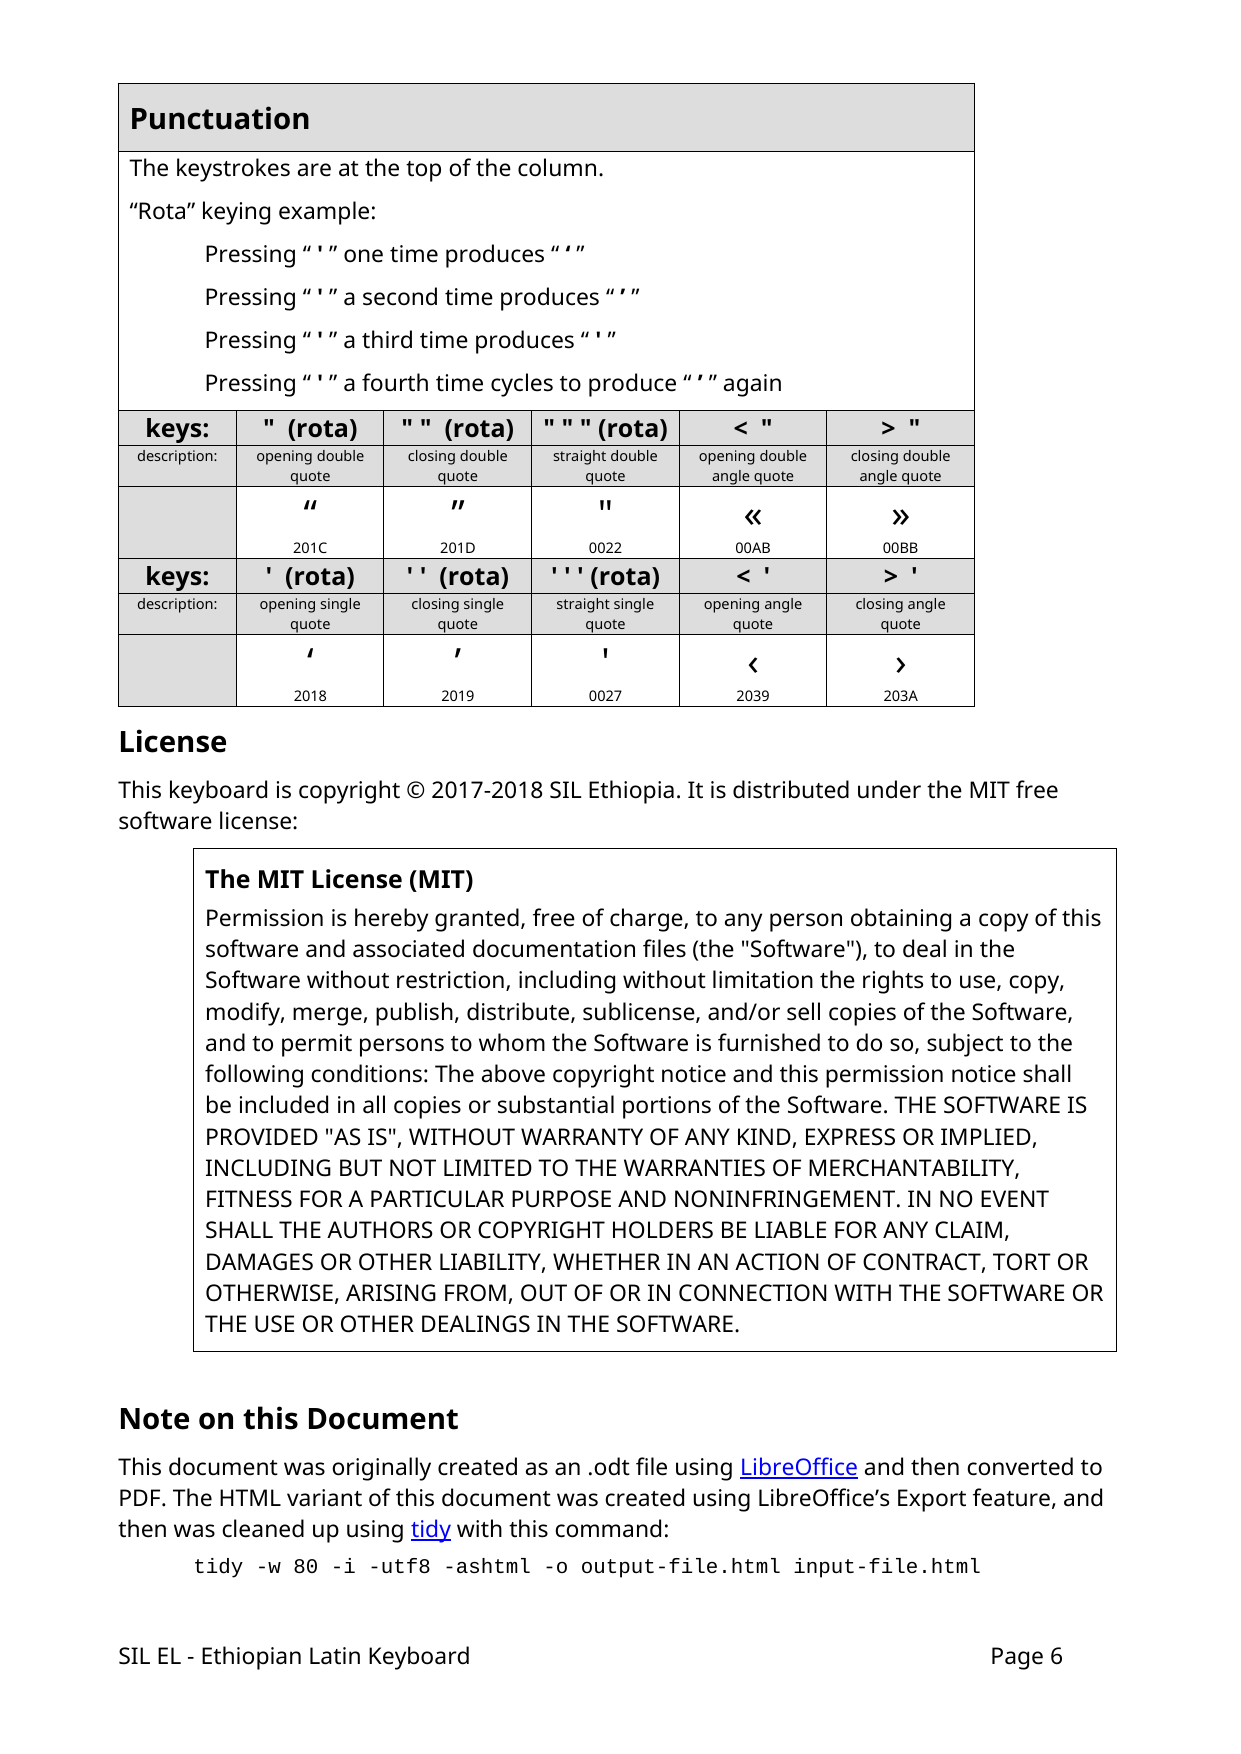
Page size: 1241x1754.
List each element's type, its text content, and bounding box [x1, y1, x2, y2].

table_cell › [827, 635, 974, 686]
table_cell ‹ [680, 635, 826, 686]
table_cell 2039 [680, 686, 826, 706]
table_cell closing double angle quote [827, 446, 974, 486]
table_cell [119, 538, 236, 558]
table_cell straight double quote [532, 446, 679, 486]
table_cell " [532, 487, 679, 538]
table_cell < ' [680, 559, 826, 593]
table_cell " " (rota) [384, 411, 531, 445]
table_cell > " [827, 411, 974, 445]
table_cell keys: [119, 411, 236, 445]
table_cell ' [532, 635, 679, 686]
table_cell 00AB [680, 538, 826, 558]
table_cell " (rota) [237, 411, 383, 445]
text tidy -w 80 -i -utf8 -ashtml -o output-file.html input-file.html [118, 1556, 1122, 1579]
table_cell 0022 [532, 538, 679, 558]
table_cell 201C [237, 538, 383, 558]
table_cell > ' [827, 559, 974, 593]
table_cell 203A [827, 686, 974, 706]
table_cell keys: [119, 559, 236, 593]
table_cell 2018 [237, 686, 383, 706]
table_cell straight single quote [532, 594, 679, 634]
table_cell closing single quote [384, 594, 531, 634]
table_cell ʻ [237, 635, 383, 686]
subtitle License [118, 721, 1122, 761]
table_cell 0027 [532, 686, 679, 706]
table_cell opening double quote [237, 446, 383, 486]
text This document was originally created as an .odt file using LibreOffice and then converted to PDF. The HTML variant of this document was created using LibreOffice’s Export feature, and then was cleaned up using tidy with this command: [118, 1450, 1122, 1544]
table_cell 2019 [384, 686, 531, 706]
table_cell description: [119, 594, 236, 634]
table_cell " " " (rota) [532, 411, 679, 445]
table_cell [119, 487, 236, 538]
table_cell ' ' ' (rota) [532, 559, 679, 593]
table_header The MIT License (MIT) Permission is hereby granted, free of charge, to any person obtaining a copy of this software and associated documentation files (the "Software"), to deal in the Software without restriction, including without limitation the rights to use, copy, modify, merge, publish, distribute, sublicense, and/or sell copies of the Software, and to permit persons to whom the Software is furnished to do so, subject to the following conditions: The above copyright notice and this permission notice shall be included in all copies or substantial portions of the Software. THE SOFTWARE IS PROVIDED "AS IS", WITHOUT WARRANTY OF ANY KIND, EXPRESS OR IMPLIED, INCLUDING BUT NOT LIMITED TO THE WARRANTIES OF MERCHANTABILITY, FITNESS FOR A PARTICULAR PURPOSE AND NONINFRINGEMENT. IN NO EVENT SHALL THE AUTHORS OR COPYRIGHT HOLDERS BE LIABLE FOR ANY CLAIM, DAMAGES OR OTHER LIABILITY, WHETHER IN AN ACTION OF CONTRACT, TORT OR OTHERWISE, ARISING FROM, OUT OF OR IN CONNECTION WITH THE SOFTWARE OR THE USE OR OTHER DEALINGS IN THE SOFTWARE. [194, 849, 1116, 1351]
table_cell [119, 635, 236, 686]
table_cell 201D [384, 538, 531, 558]
table_cell opening angle quote [680, 594, 826, 634]
table_cell ' ' (rota) [384, 559, 531, 593]
table_cell “ [237, 487, 383, 538]
table_cell 00BB [827, 538, 974, 558]
table_cell closing double quote [384, 446, 531, 486]
table_cell [119, 686, 236, 706]
subtitle Note on this Document [118, 1398, 1122, 1438]
table_cell ” [384, 487, 531, 538]
table_cell closing angle quote [827, 594, 974, 634]
table_cell » [827, 487, 974, 538]
table_cell opening double angle quote [680, 446, 826, 486]
table_cell opening single quote [237, 594, 383, 634]
table_cell < " [680, 411, 826, 445]
table_header Punctuation [119, 84, 974, 151]
table_cell ʼ [384, 635, 531, 686]
table_cell The keystrokes are at the top of the column. “Rota” keying example: Pressing “ ' ” one time produces “ ʻ ” Pressing “ ' ” a second time produces “ ʼ ” Pressing “ ' ” a third time produces “ ' ” Pressing “ ' ” a fourth time cycles to produce “ ʼ ” again [119, 152, 974, 410]
table_cell description: [119, 446, 236, 486]
text This keyboard is copyright © 2017-2018 SIL Ethiopia. It is distributed under the MIT free software license: [118, 774, 1122, 836]
table_cell ' (rota) [237, 559, 383, 593]
table_cell « [680, 487, 826, 538]
